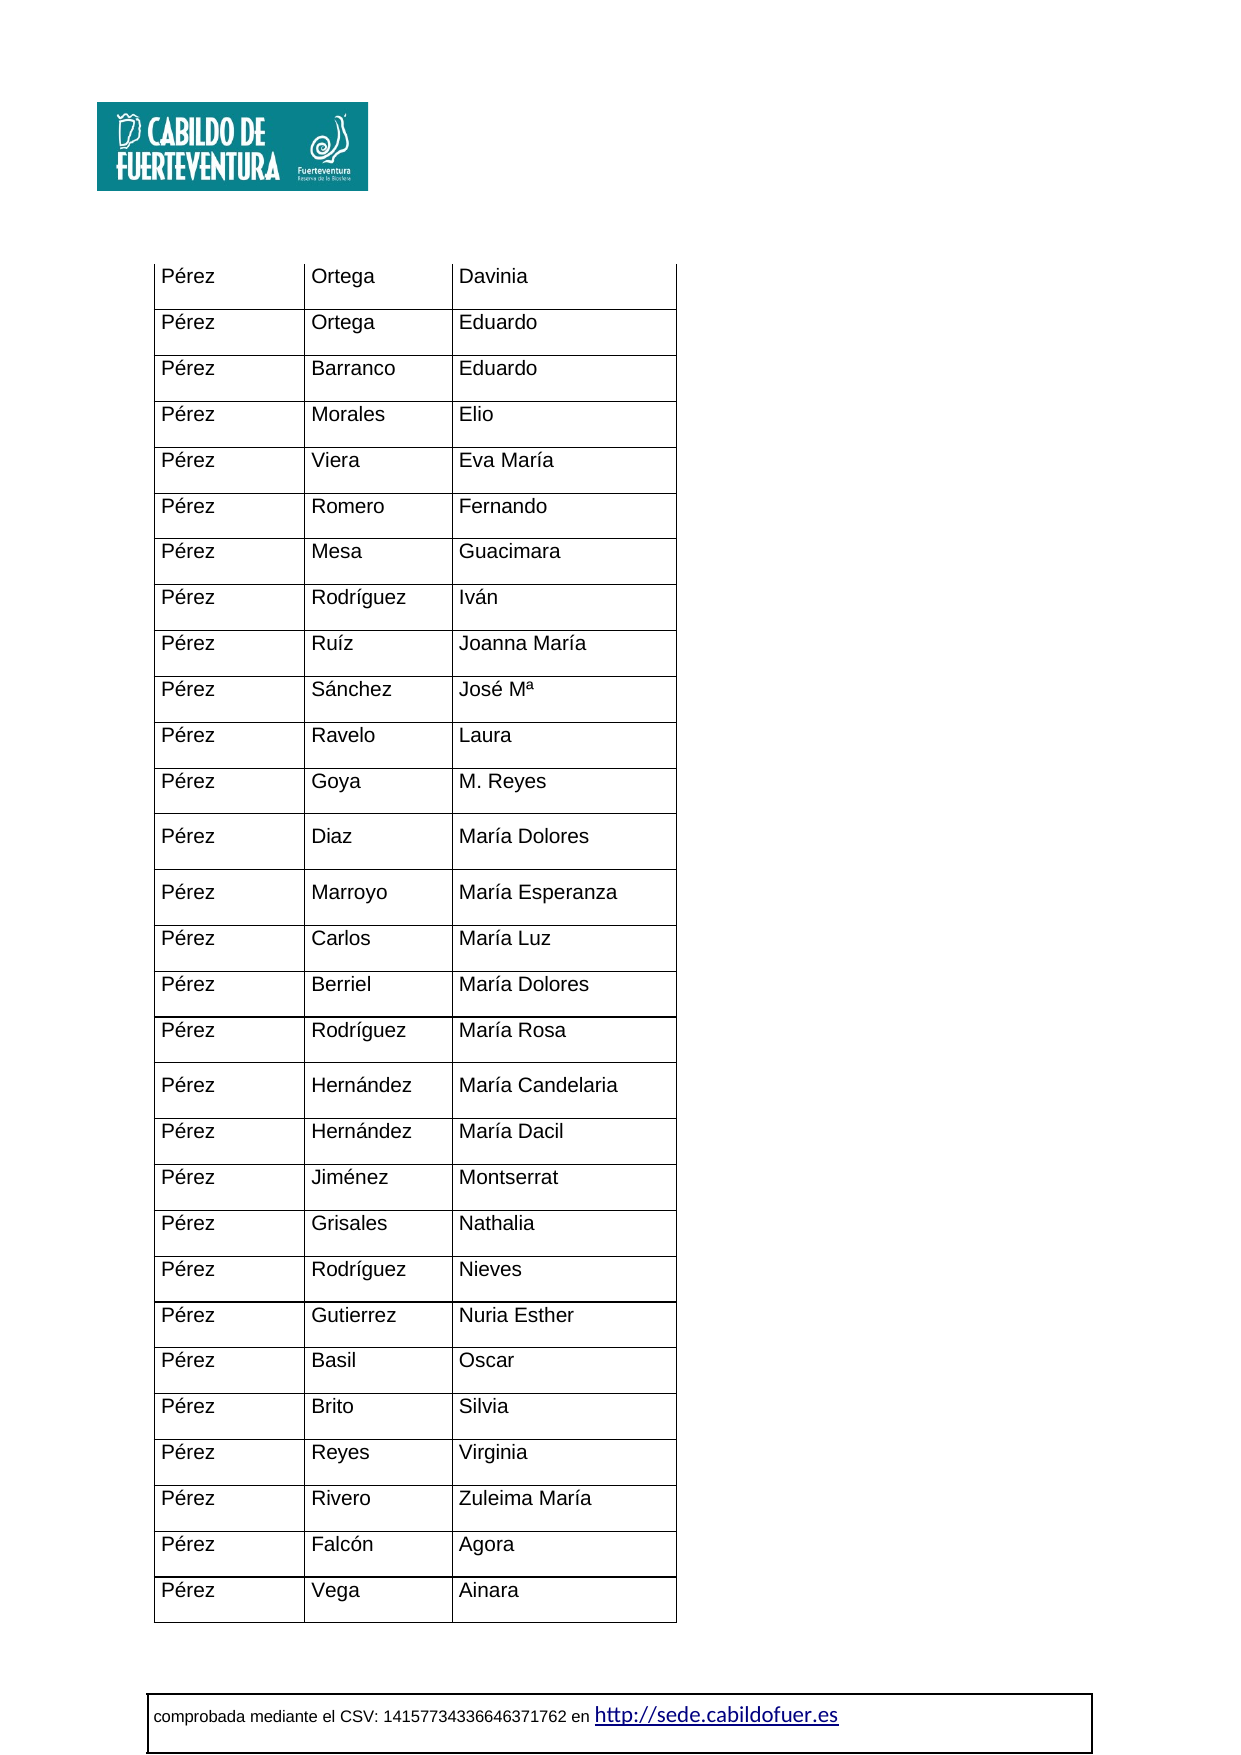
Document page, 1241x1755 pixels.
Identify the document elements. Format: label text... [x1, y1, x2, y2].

table_cell Pérez [155, 1348, 304, 1393]
table_cell Agora [453, 1532, 676, 1576]
table_cell Zuleima María [453, 1486, 676, 1531]
table_cell Marroyo [305, 870, 452, 925]
table_cell Pérez [155, 870, 304, 925]
table_cell Pérez [155, 1303, 304, 1347]
table_cell Ainara [453, 1578, 676, 1622]
table_header Davinia [453, 264, 676, 309]
table_cell Pérez [155, 310, 304, 355]
table_cell María Dolores [453, 972, 676, 1016]
table_cell Basil [305, 1348, 452, 1393]
table_cell Pérez [155, 677, 304, 722]
table_cell Pérez [155, 1018, 304, 1062]
table_cell Gutierrez [305, 1303, 452, 1347]
table_cell María Candelaria [453, 1063, 676, 1118]
table_cell Carlos [305, 926, 452, 971]
table_cell Pérez [155, 926, 304, 971]
table_cell José Mª [453, 677, 676, 722]
table_cell Pérez [155, 814, 304, 869]
table_cell Falcón [305, 1532, 452, 1576]
table_cell María Rosa [453, 1018, 676, 1062]
table_cell Silvia [453, 1394, 676, 1439]
table_cell Ravelo [305, 723, 452, 767]
table_cell Rodríguez [305, 1018, 452, 1062]
table_cell Pérez [155, 448, 304, 492]
table_cell Rivero [305, 1486, 452, 1531]
table_cell Morales [305, 402, 452, 447]
table_cell Brito [305, 1394, 452, 1439]
table_cell Eva María [453, 448, 676, 492]
table_cell Pérez [155, 769, 304, 813]
table_cell Pérez [155, 356, 304, 401]
table_header Pérez [155, 264, 304, 309]
table_cell Elio [453, 402, 676, 447]
table_cell Virginia [453, 1440, 676, 1485]
table_cell Iván [453, 585, 676, 630]
table_cell Nathalia [453, 1211, 676, 1256]
table_cell Diaz [305, 814, 452, 869]
table_cell Pérez [155, 1165, 304, 1210]
table_cell Pérez [155, 1211, 304, 1256]
table_cell Pérez [155, 1578, 304, 1622]
table_cell María Esperanza [453, 870, 676, 925]
table_cell Vega [305, 1578, 452, 1622]
table_cell Pérez [155, 1440, 304, 1485]
table_cell Eduardo [453, 310, 676, 355]
table_cell Barranco [305, 356, 452, 401]
table_cell Sánchez [305, 677, 452, 722]
table_cell Pérez [155, 402, 304, 447]
table_cell Rodríguez [305, 585, 452, 630]
table_cell Oscar [453, 1348, 676, 1393]
table_cell Pérez [155, 1394, 304, 1439]
table_cell Rodríguez [305, 1257, 452, 1301]
table_cell Pérez [155, 585, 304, 630]
table_cell Ortega [305, 310, 452, 355]
table_cell María Luz [453, 926, 676, 971]
table_cell M. Reyes [453, 769, 676, 813]
table_cell Pérez [155, 1063, 304, 1118]
table_header Ortega [305, 264, 452, 309]
table_cell Nuria Esther [453, 1303, 676, 1347]
table_cell Pérez [155, 1119, 304, 1164]
table_cell Hernández [305, 1063, 452, 1118]
table_cell Viera [305, 448, 452, 492]
table_cell Pérez [155, 723, 304, 767]
table_cell Romero [305, 494, 452, 538]
table_cell Reyes [305, 1440, 452, 1485]
table_cell Eduardo [453, 356, 676, 401]
table_cell Mesa [305, 539, 452, 584]
table_cell Guacimara [453, 539, 676, 584]
table_cell Pérez [155, 972, 304, 1016]
table_cell Goya [305, 769, 452, 813]
table_cell Pérez [155, 1257, 304, 1301]
table_cell Montserrat [453, 1165, 676, 1210]
table_cell Pérez [155, 1532, 304, 1576]
table_cell Berriel [305, 972, 452, 1016]
table_cell Jiménez [305, 1165, 452, 1210]
table_cell Fernando [453, 494, 676, 538]
table_cell Laura [453, 723, 676, 767]
table_cell Hernández [305, 1119, 452, 1164]
table_cell María Dacil [453, 1119, 676, 1164]
table_cell Grisales [305, 1211, 452, 1256]
table_cell Joanna María [453, 631, 676, 676]
table_cell María Dolores [453, 814, 676, 869]
table_cell Pérez [155, 539, 304, 584]
table_cell Nieves [453, 1257, 676, 1301]
table_cell Pérez [155, 631, 304, 676]
table_cell Pérez [155, 494, 304, 538]
table_cell Ruíz [305, 631, 452, 676]
table_cell Pérez [155, 1486, 304, 1531]
